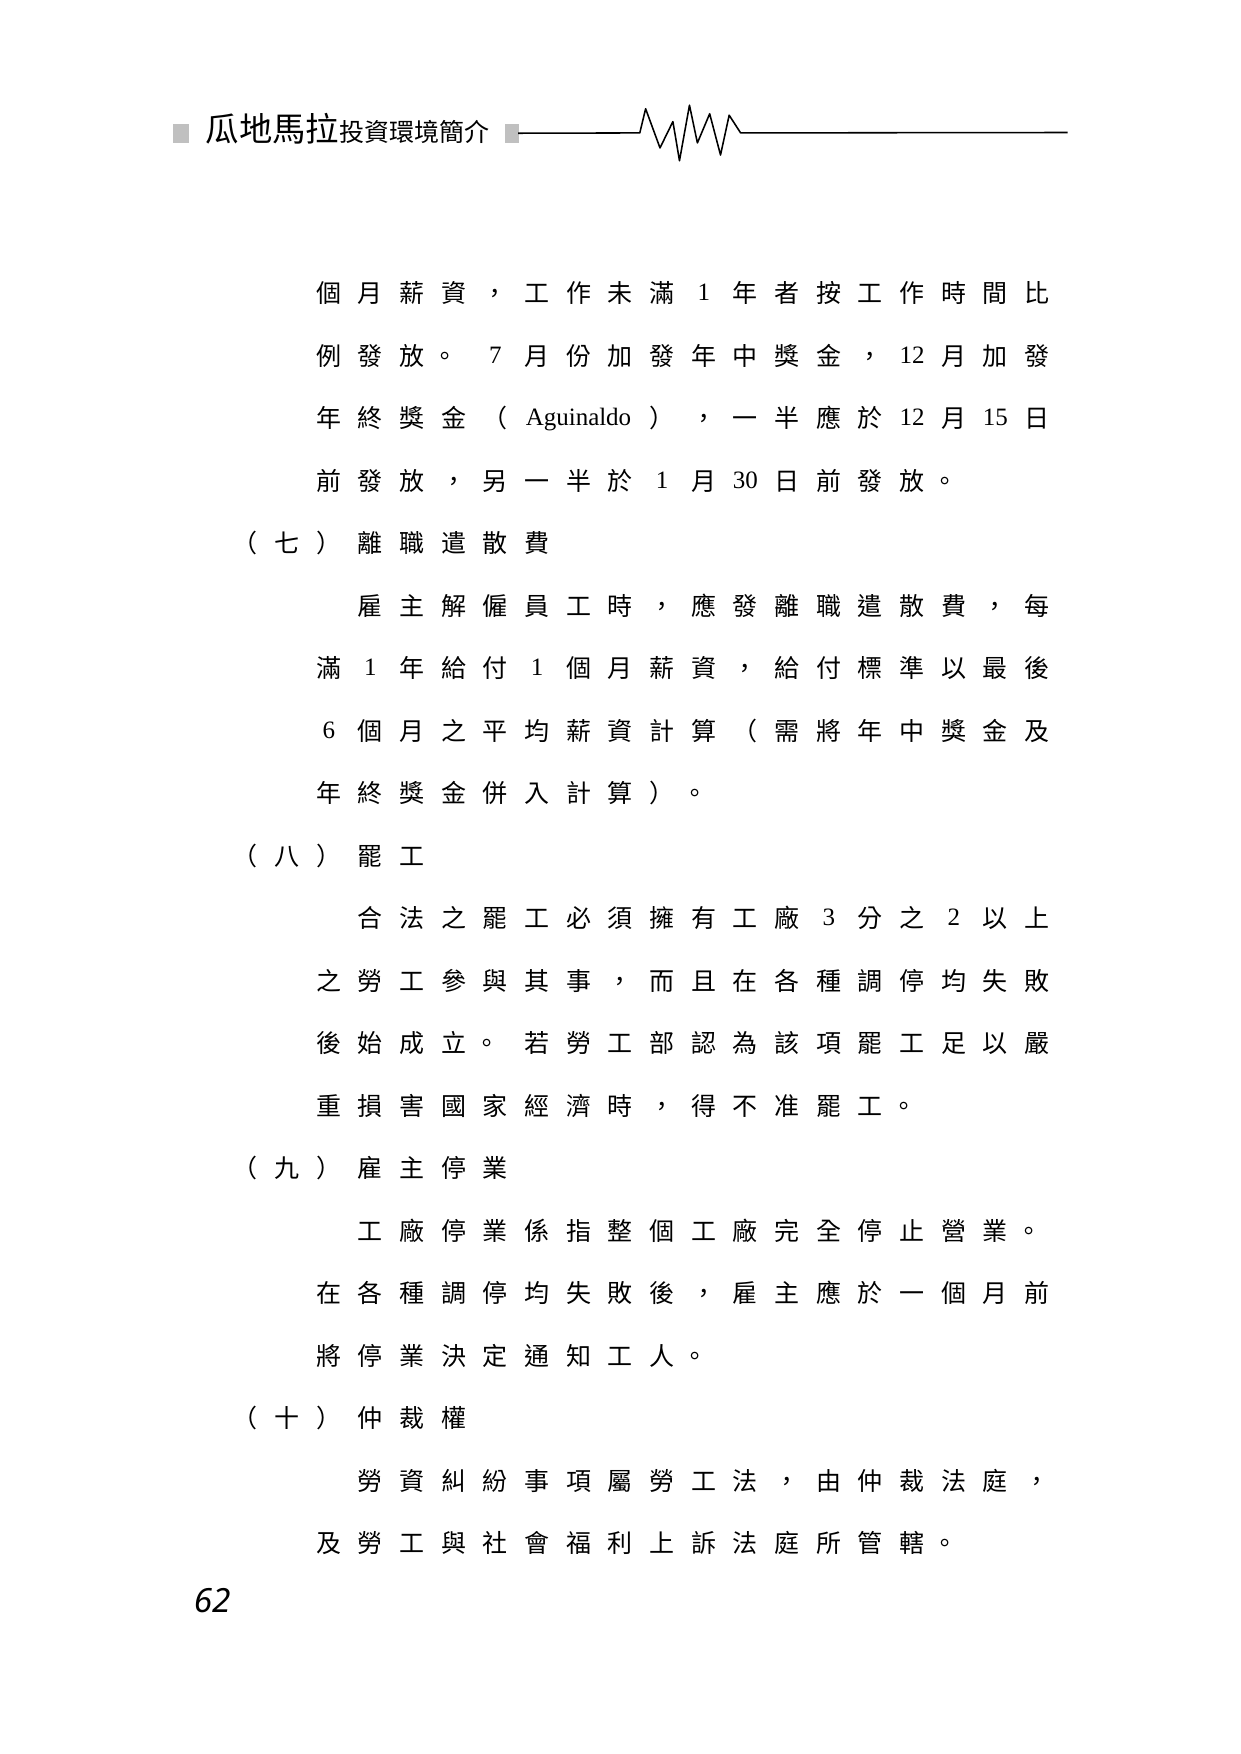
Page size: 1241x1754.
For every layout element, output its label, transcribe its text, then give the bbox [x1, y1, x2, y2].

text （九）雇主停業 [207, 1125, 1058, 1188]
text （八）罷工 [207, 813, 1058, 875]
text 合法之罷工必須擁有工廠3分之2以上之勞工參與其事，而且在各種調停均失敗後始成立。若勞工部認為該項罷工足以嚴重損害國家經濟時，得不准罷工。 [281, 875, 1058, 1125]
text 勞資糾紛事項屬勞工法，由仲裁法庭，及勞工與社會福利上訴法庭所管轄。 [281, 1438, 1058, 1563]
text （七）離職遣散費 [207, 500, 1058, 563]
text 個月薪資，工作未滿1年者按工作時間比例發放。7月份加發年中獎金，12月加發年終獎金（Aguinaldo），一半應於12月15日前發放，另一半於1月30日前發放。 [281, 250, 1058, 500]
text 工廠停業係指整個工廠完全停止營業。在各種調停均失敗後，雇主應於一個月前將停業決定通知工人。 [281, 1188, 1058, 1375]
text （十）仲裁權 [207, 1375, 1058, 1438]
text 雇主解僱員工時，應發離職遣散費，每滿1年給付1個月薪資，給付標準以最後6個月之平均薪資計算（需將年中獎金及年終獎金併入計算）。 [281, 563, 1058, 813]
